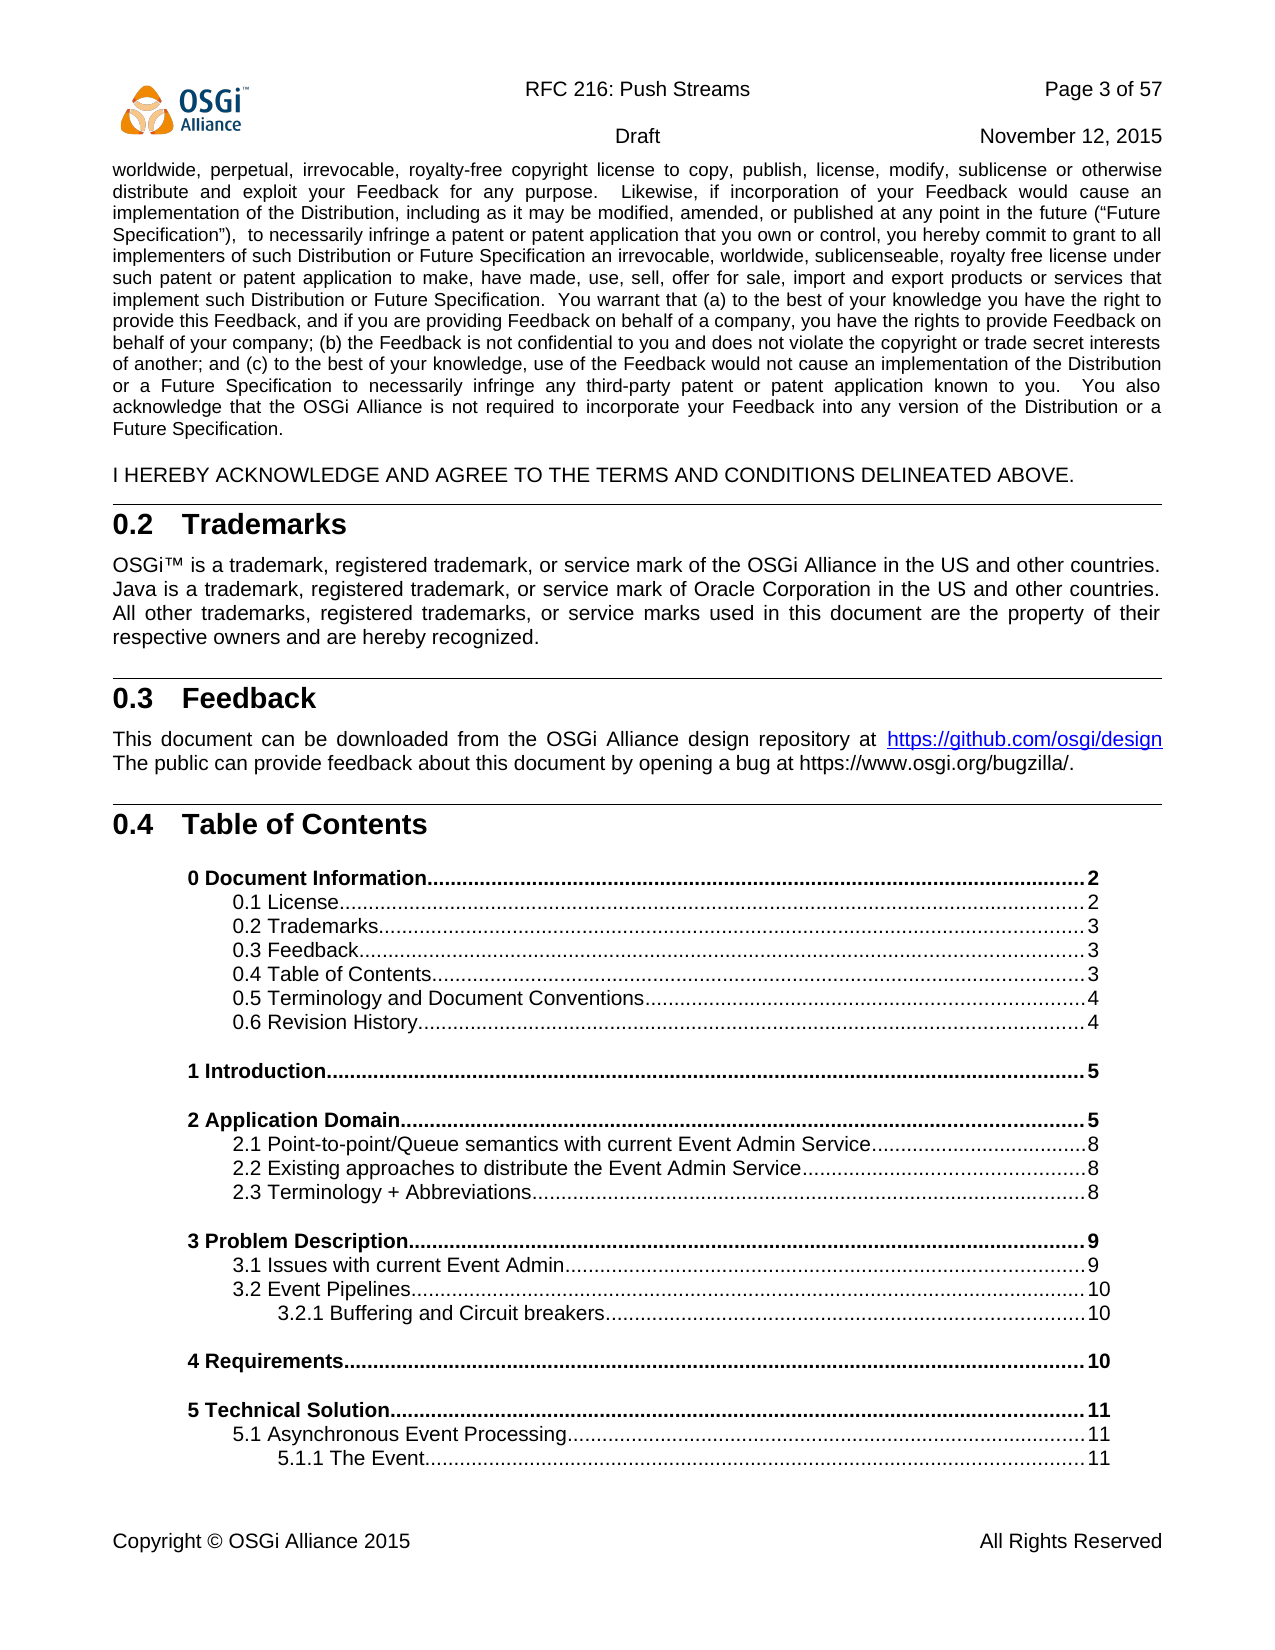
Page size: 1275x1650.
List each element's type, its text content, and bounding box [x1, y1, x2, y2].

text 0.1 License 2 [232, 890, 1162, 914]
text 3.2 Event Pipelines 10 [232, 1276, 1162, 1300]
text 5.1 Asynchronous Event Processing 11 [232, 1422, 1162, 1446]
text 3.1 Issues with current Event Admin 9 [232, 1252, 1162, 1276]
text 1 Introduction 5 [187, 1059, 1162, 1083]
text 0.3 Feedback 3 [232, 938, 1162, 962]
text I HEREBY ACKNOWLEDGE AND AGREE TO THE TERMS AND CONDITIONS DELINEATED ABOVE. [112, 463, 1162, 487]
text 5.1.1 The Event 11 [277, 1446, 1162, 1470]
text 2.1 Point-to-point/Queue semantics with current Event Admin Service 8 [232, 1132, 1162, 1156]
text worldwide, perpetual, irrevocable, royalty-free copyright license to copy, publish, license, modify, sublicense or otherwise distribute and exploit your Feedback for any purpose. Likewise, if incorporation of your Feedback would cause an implementation of the Distribution, including as it may be modified, amended, or published at any point in the future (“Future Specification”), to necessarily infringe a patent or patent application that you own or control, you hereby commit to grant to all implementers of such Distribution or Future Specification an irrevocable, worldwide, sublicenseable, royalty free license under such patent or patent application to make, have made, use, sell, offer for sale, import and export products or services that implement such Distribution or Future Specification. You warrant that (a) to the best of your knowledge you have the right to provide this Feedback, and if you are providing Feedback on behalf of a company, you have the rights to provide Feedback on behalf of your company; (b) the Feedback is not confidential to you and does not violate the copyright or trade secret interests of another; and (c) to the best of your knowledge, use of the Feedback would not cause an implementation of the Distribution or a Future Specification to necessarily infringe any third-party patent or patent application known to you. You also acknowledge that the OSGi Alliance is not required to incorporate your Feedback into any version of the Distribution or a Future Specification. [112, 159, 1162, 439]
text 0.4 Table of Contents 3 [232, 962, 1162, 986]
text 0.2 Trademarks 3 [232, 914, 1162, 938]
text 3.2.1 Buffering and Circuit breakers 10 [277, 1300, 1162, 1324]
subtitle Feedback [112, 679, 1162, 715]
text 2 Application Domain 5 [187, 1108, 1162, 1132]
picture [113, 78, 257, 142]
text 3 Problem Description 9 [187, 1228, 1162, 1252]
text 0.5 Terminology and Document Conventions 4 [232, 986, 1162, 1010]
text OSGi™ is a trademark, registered trademark, or service mark of the OSGi Alliance in the US and other countries. Java is a trademark, registered trademark, or service mark of Oracle Corporation in the US and other countries. All other trademarks, registered trademarks, or service marks used in this document are the property of their respective owners and are hereby recognized. [112, 553, 1162, 649]
text 5 Technical Solution 11 [187, 1398, 1162, 1422]
text 0 Document Information 2 [187, 866, 1162, 890]
text 2.3 Terminology + Abbreviations 8 [232, 1179, 1162, 1203]
text 0.6 Revision History 4 [232, 1010, 1162, 1034]
text This document can be downloaded from the OSGi Alliance design repository at https://github.com/osgi/design The public can provide feedback about this document by opening a bug at https://www.osgi.org/bugzilla/. [112, 727, 1162, 775]
text 2.2 Existing approaches to distribute the Event Admin Service 8 [232, 1156, 1162, 1179]
text 4 Requirements 10 [187, 1349, 1162, 1373]
subtitle Trademarks [112, 505, 1162, 541]
subtitle Table of Contents [112, 805, 1162, 841]
